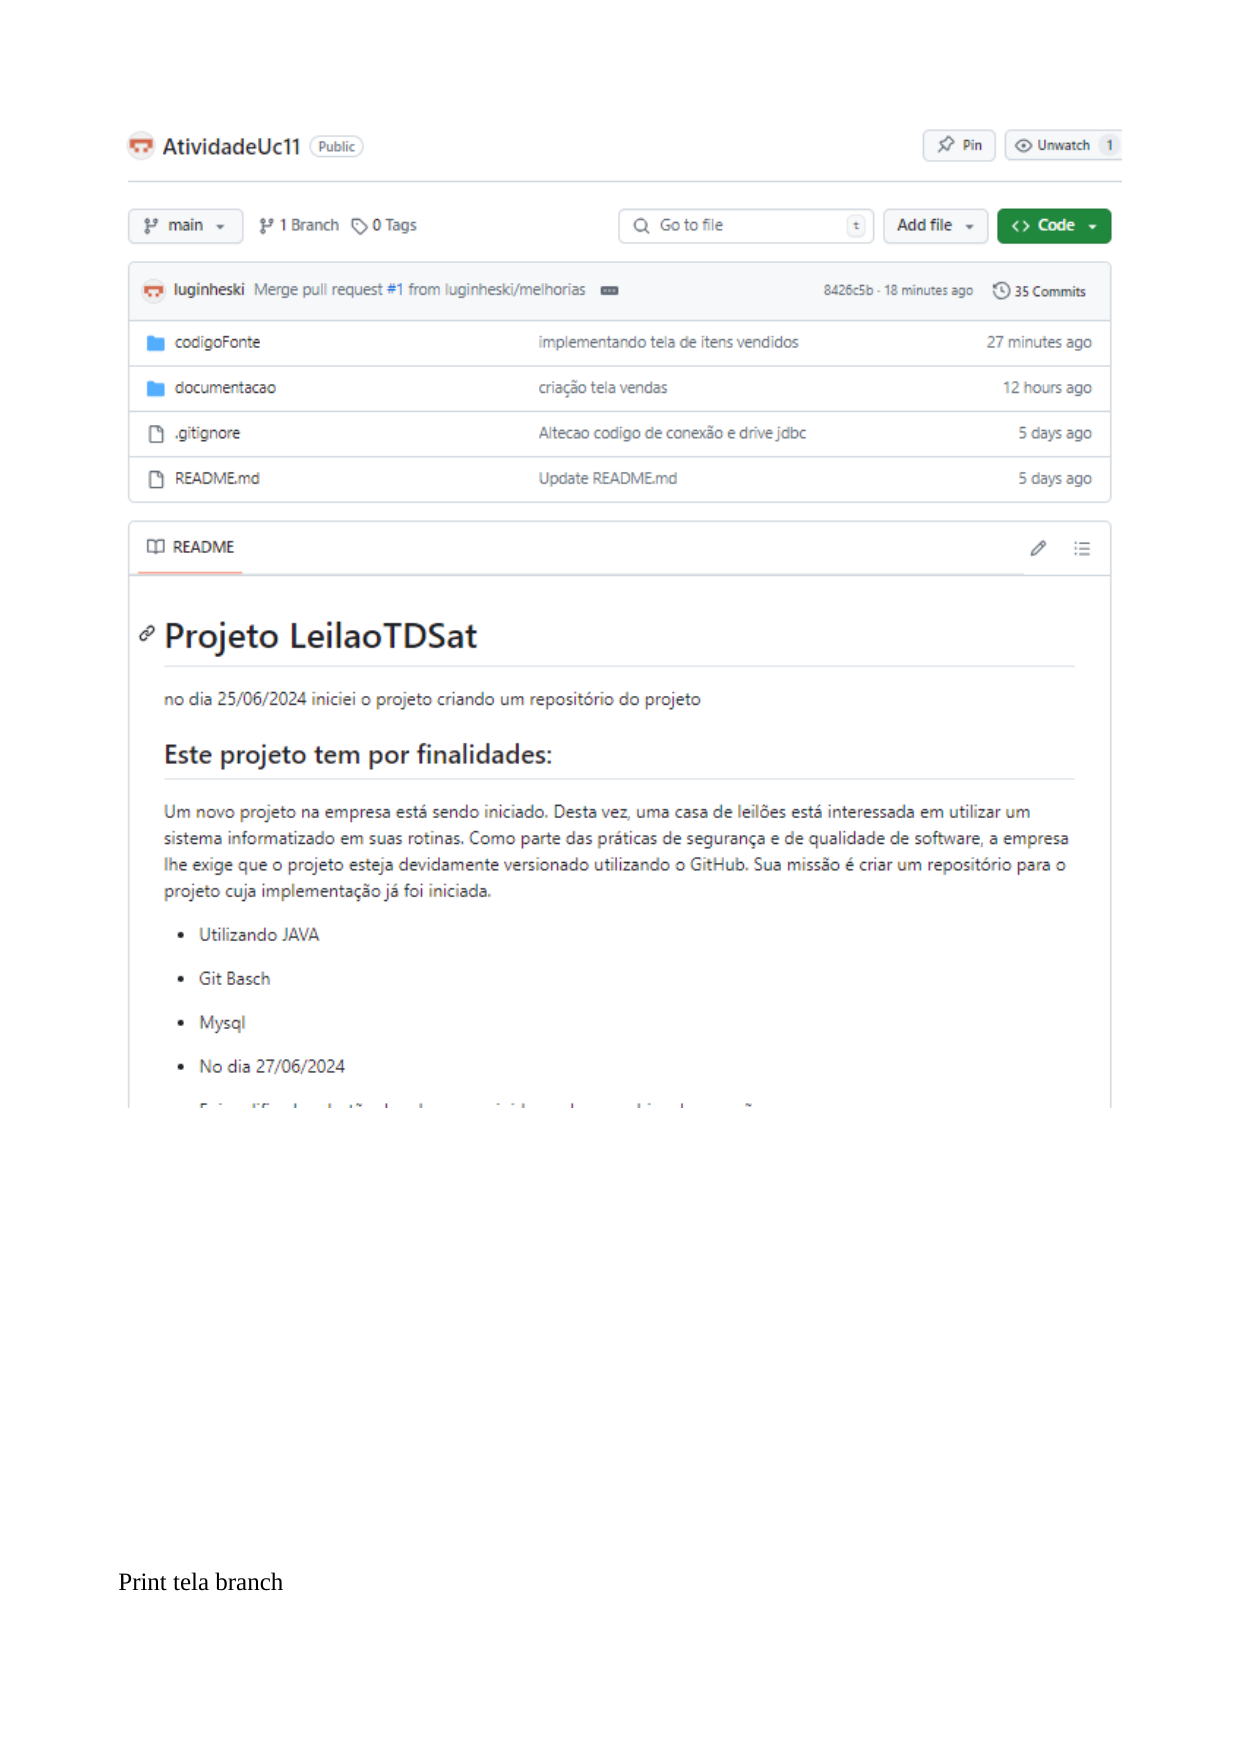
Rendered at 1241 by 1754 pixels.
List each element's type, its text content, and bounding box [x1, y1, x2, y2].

text Print tela branch [118, 1567, 1122, 1596]
